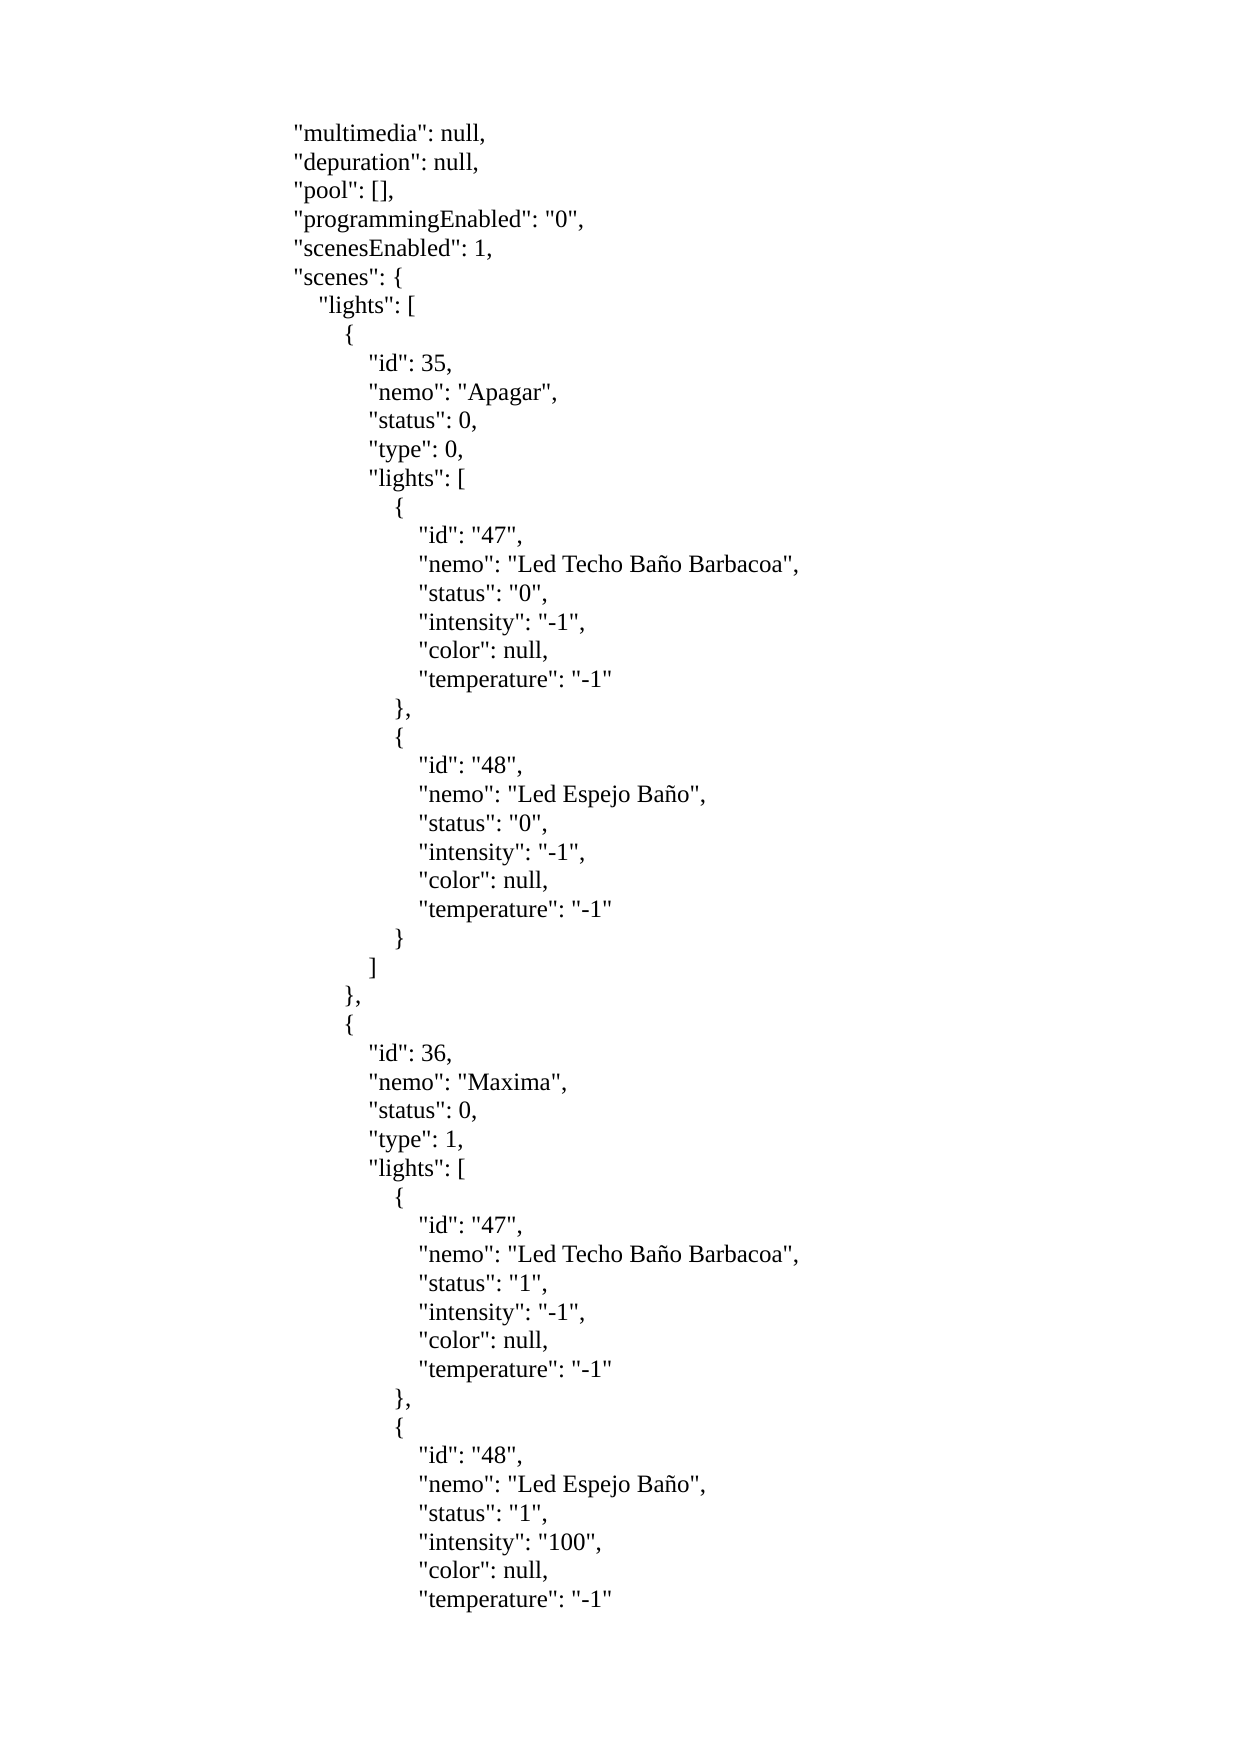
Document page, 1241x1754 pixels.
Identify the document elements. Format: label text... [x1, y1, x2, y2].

text "color": null, [118, 636, 1122, 664]
text }, [118, 1383, 1122, 1412]
text "id": "48", [118, 751, 1122, 779]
text "multimedia": null, [118, 118, 1122, 147]
text "status": "0", [118, 578, 1122, 607]
text { [118, 1009, 1122, 1038]
text "id": 35, [118, 348, 1122, 377]
text "temperature": "-1" [118, 894, 1122, 923]
text "type": 1, [118, 1124, 1122, 1153]
text "intensity": "-1", [118, 607, 1122, 636]
text { [118, 319, 1122, 348]
text "nemo": "Led Espejo Baño", [118, 779, 1122, 808]
text "id": "47", [118, 1211, 1122, 1239]
text "nemo": "Led Techo Baño Barbacoa", [118, 1239, 1122, 1268]
text "intensity": "-1", [118, 1297, 1122, 1326]
text "temperature": "-1" [118, 1584, 1122, 1613]
text }, [118, 981, 1122, 1009]
text { [118, 1182, 1122, 1211]
text "id": "47", [118, 521, 1122, 549]
text { [118, 492, 1122, 521]
text "lights": [ [118, 291, 1122, 319]
text "status": "1", [118, 1498, 1122, 1527]
text "nemo": "Led Espejo Baño", [118, 1469, 1122, 1498]
text "id": 36, [118, 1038, 1122, 1067]
text "pool": [], [118, 176, 1122, 204]
text "intensity": "-1", [118, 837, 1122, 866]
text "depuration": null, [118, 147, 1122, 176]
text "scenesEnabled": 1, [118, 233, 1122, 262]
text "color": null, [118, 1326, 1122, 1354]
text "status": 0, [118, 406, 1122, 434]
text "status": 0, [118, 1096, 1122, 1124]
text "color": null, [118, 1556, 1122, 1584]
text ] [118, 952, 1122, 981]
text "nemo": "Led Techo Baño Barbacoa", [118, 549, 1122, 578]
text "status": "1", [118, 1268, 1122, 1297]
text { [118, 722, 1122, 751]
text }, [118, 693, 1122, 722]
text } [118, 923, 1122, 952]
text "temperature": "-1" [118, 1354, 1122, 1383]
text "type": 0, [118, 434, 1122, 463]
text "status": "0", [118, 808, 1122, 837]
text "nemo": "Apagar", [118, 377, 1122, 406]
text "intensity": "100", [118, 1527, 1122, 1556]
text "temperature": "-1" [118, 664, 1122, 693]
text "nemo": "Maxima", [118, 1067, 1122, 1096]
text "lights": [ [118, 463, 1122, 492]
text "id": "48", [118, 1441, 1122, 1469]
text "lights": [ [118, 1153, 1122, 1182]
text { [118, 1412, 1122, 1441]
text "programmingEnabled": "0", [118, 204, 1122, 233]
text "color": null, [118, 866, 1122, 894]
text "scenes": { [118, 262, 1122, 291]
